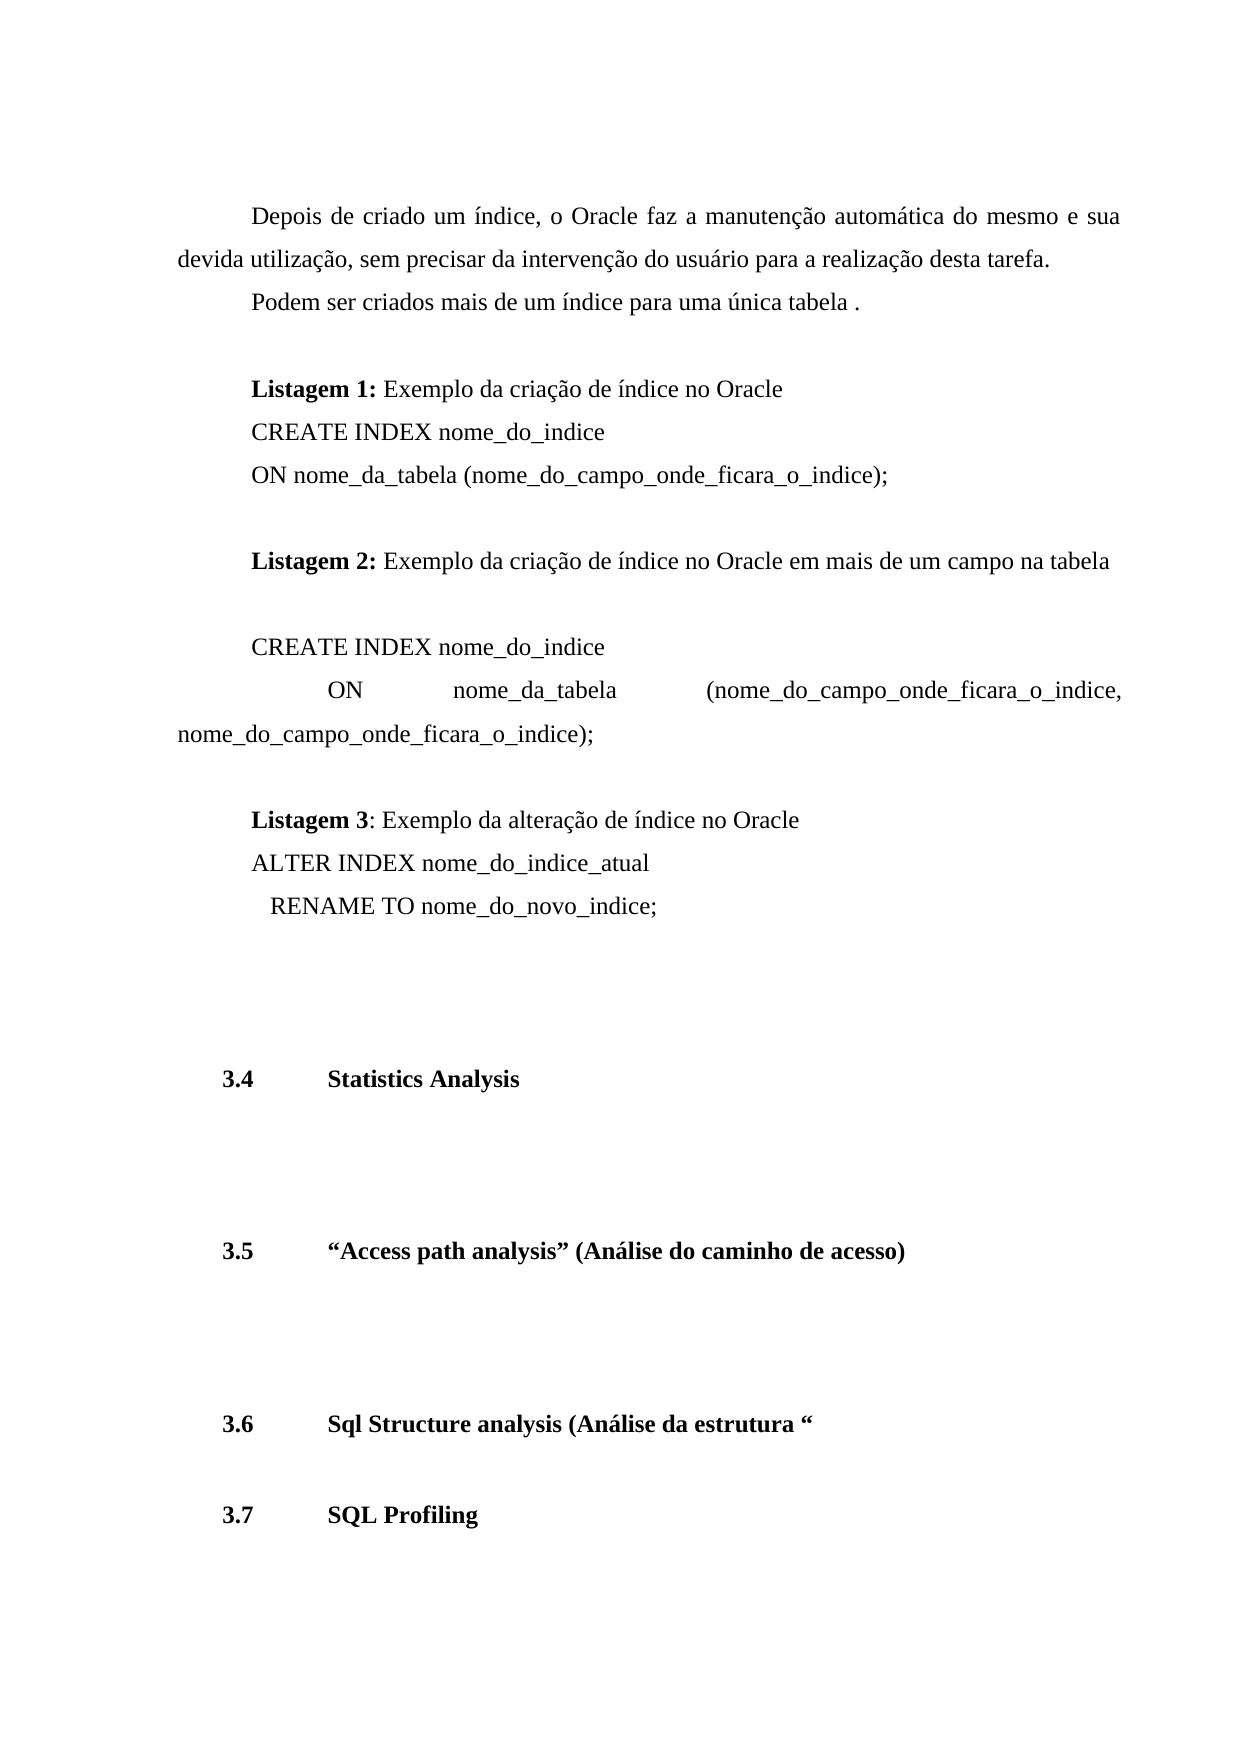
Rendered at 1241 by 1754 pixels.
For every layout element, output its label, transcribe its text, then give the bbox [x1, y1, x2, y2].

text Listagem 2: Exemplo da criação de índice no Oracle em mais de um campo na tabela [177, 546, 1122, 575]
text RENAME TO nome_do_novo_indice; [177, 891, 1122, 920]
subtitle Statistics Analysis [222, 1064, 1122, 1092]
text CREATE INDEX nome_do_indice [177, 417, 1122, 446]
subtitle Sql Structure analysis (Análise da estrutura “ [222, 1409, 1122, 1437]
text ON nome_da_tabela (nome_do_campo_onde_ficara_o_indice, nome_do_campo_onde_ficara_o_indice); [177, 676, 1122, 747]
text CREATE INDEX nome_do_indice [177, 632, 1122, 661]
subtitle SQL Profiling [222, 1500, 1122, 1529]
text Podem ser criados mais de um índice para uma única tabela . [177, 287, 1122, 316]
subtitle “Access path analysis” (Análise do caminho de acesso) [222, 1236, 1122, 1265]
text Listagem 3: Exemplo da alteração de índice no Oracle [177, 805, 1122, 834]
text Depois de criado um índice, o Oracle faz a manutenção automática do mesmo e sua devida utilização, sem precisar da intervenção do usuário para a realização desta tarefa. [177, 201, 1122, 273]
text Listagem 1: Exemplo da criação de índice no Oracle [177, 374, 1122, 402]
text ALTER INDEX nome_do_indice_atual [177, 848, 1122, 877]
text ON nome_da_tabela (nome_do_campo_onde_ficara_o_indice); [177, 460, 1122, 489]
